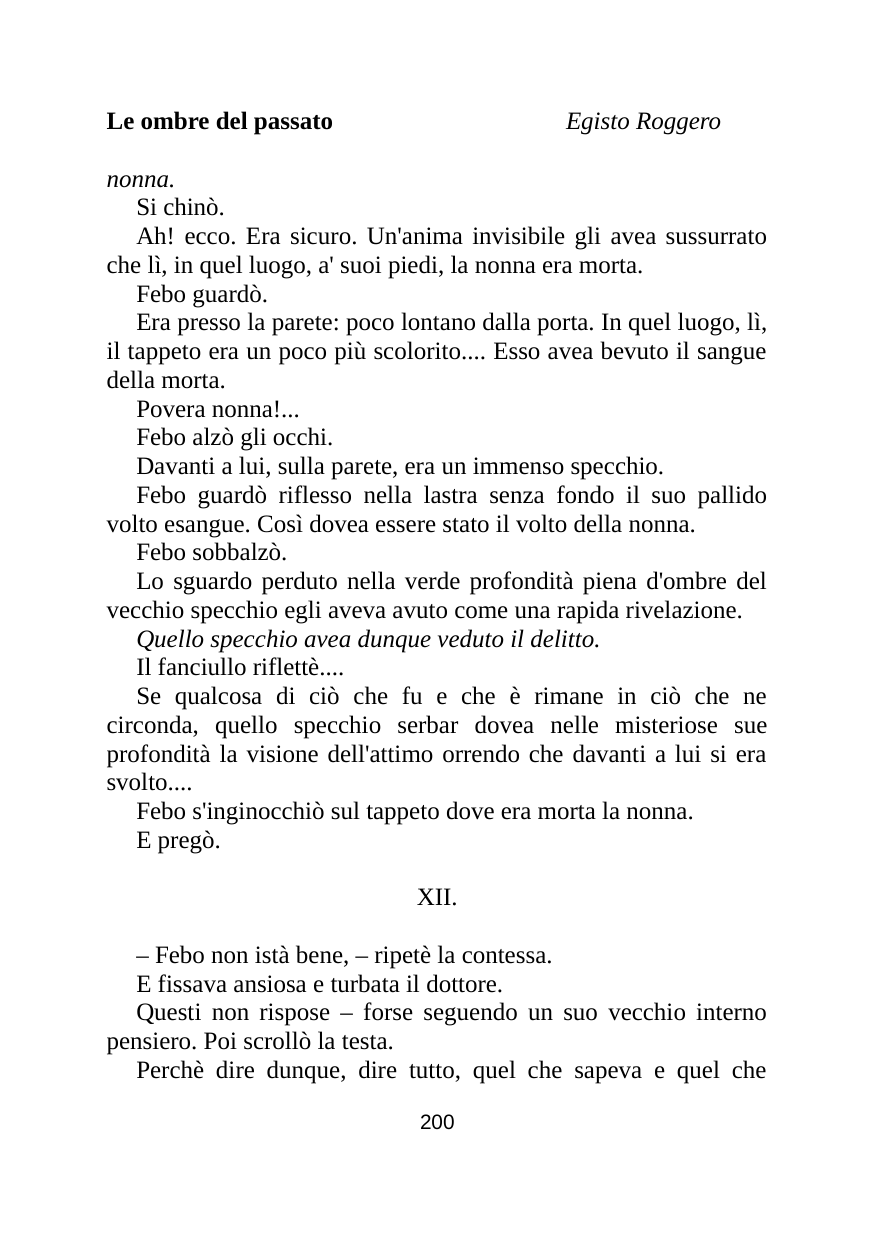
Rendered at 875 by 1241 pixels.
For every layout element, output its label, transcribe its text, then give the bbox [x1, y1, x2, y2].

text Si chinò. [106, 192, 768, 221]
text E fissava ansiosa e turbata il dottore. [106, 969, 768, 997]
text Ah! ecco. Era sicuro. Un'anima invisibile gli avea sussurrato che lì, in quel luogo, a' suoi piedi, la nonna era morta. [106, 221, 768, 279]
text XII. [106, 882, 768, 911]
text Febo guardò. [106, 279, 768, 307]
text Quello specchio avea dunque veduto il delitto. [106, 624, 768, 652]
text nonna. [106, 164, 768, 192]
text Davanti a lui, sulla parete, era un immenso specchio. [106, 451, 768, 480]
text – Febo non istà bene, – ripetè la contessa. [106, 940, 768, 969]
text Se qualcosa di ciò che fu e che è rimane in ciò che ne circonda, quello specchio serbar dovea nelle misteriose sue profondità la visione dell'attimo orrendo che davanti a lui si era svolto.... [106, 681, 768, 796]
text Povera nonna!... [106, 394, 768, 422]
text Febo guardò riflesso nella lastra senza fondo il suo pallido volto esangue. Così dovea essere stato il volto della nonna. [106, 480, 768, 537]
text Il fanciullo riflettè.... [106, 652, 768, 681]
text E pregò. [106, 825, 768, 854]
text Lo sguardo perduto nella verde profondità piena d'ombre del vecchio specchio egli aveva avuto come una rapida rivelazione. [106, 566, 768, 624]
text Questi non rispose – forse seguendo un suo vecchio interno pensiero. Poi scrollò la testa. [106, 997, 768, 1055]
text Febo s'inginocchiò sul tappeto dove era morta la nonna. [106, 796, 768, 825]
text Febo sobbalzò. [106, 537, 768, 566]
text Era presso la parete: poco lontano dalla porta. In quel luogo, lì, il tappeto era un poco più scolorito.... Esso avea bevuto il sangue della morta. [106, 307, 768, 394]
text Perchè dire dunque, dire tutto, quel che sapeva e quel che [106, 1055, 768, 1084]
text Febo alzò gli occhi. [106, 422, 768, 451]
